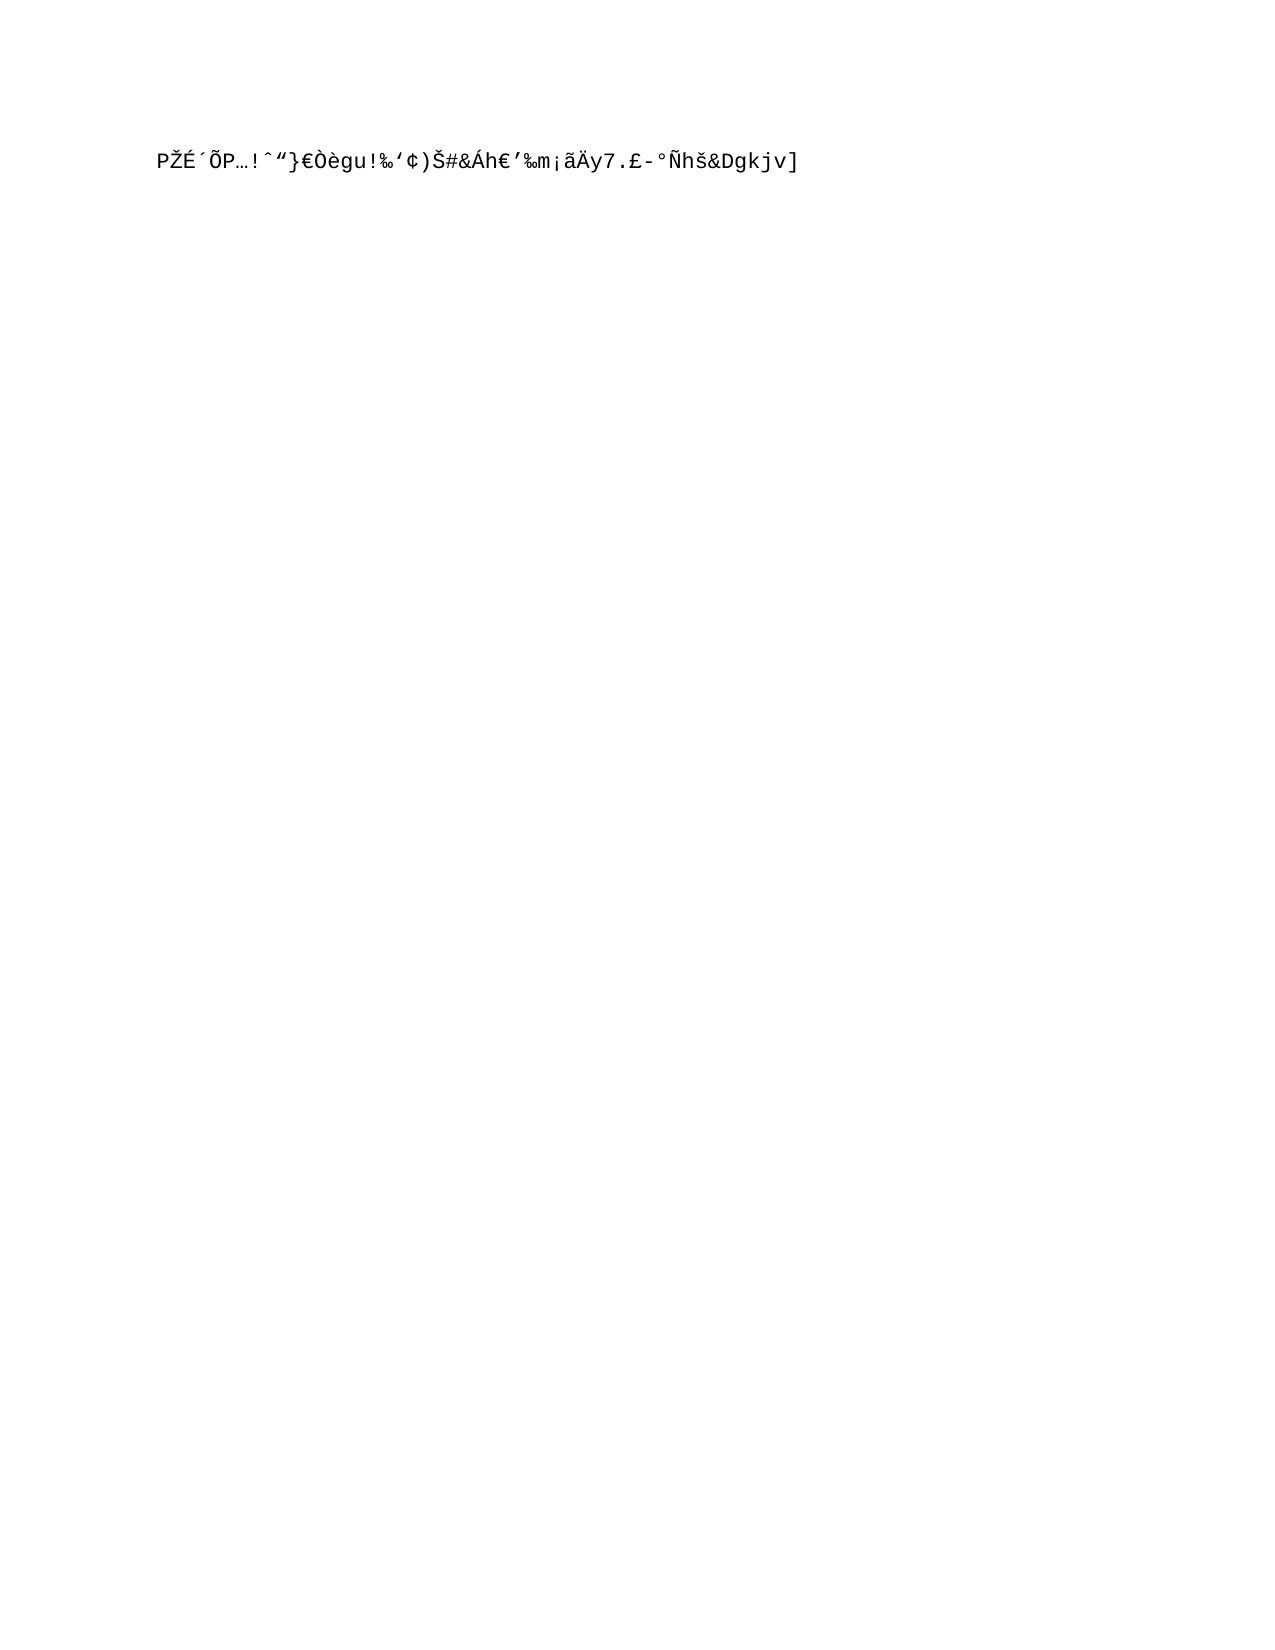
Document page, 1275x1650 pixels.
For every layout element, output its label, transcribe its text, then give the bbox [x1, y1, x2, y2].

text PŽÉ´ÕP…!ˆ“}€Òègu!‰‘¢)Š#&Áh€’‰m¡ãÄy7.£-°Ñhš&Dgkjv] [156, 150, 1118, 175]
